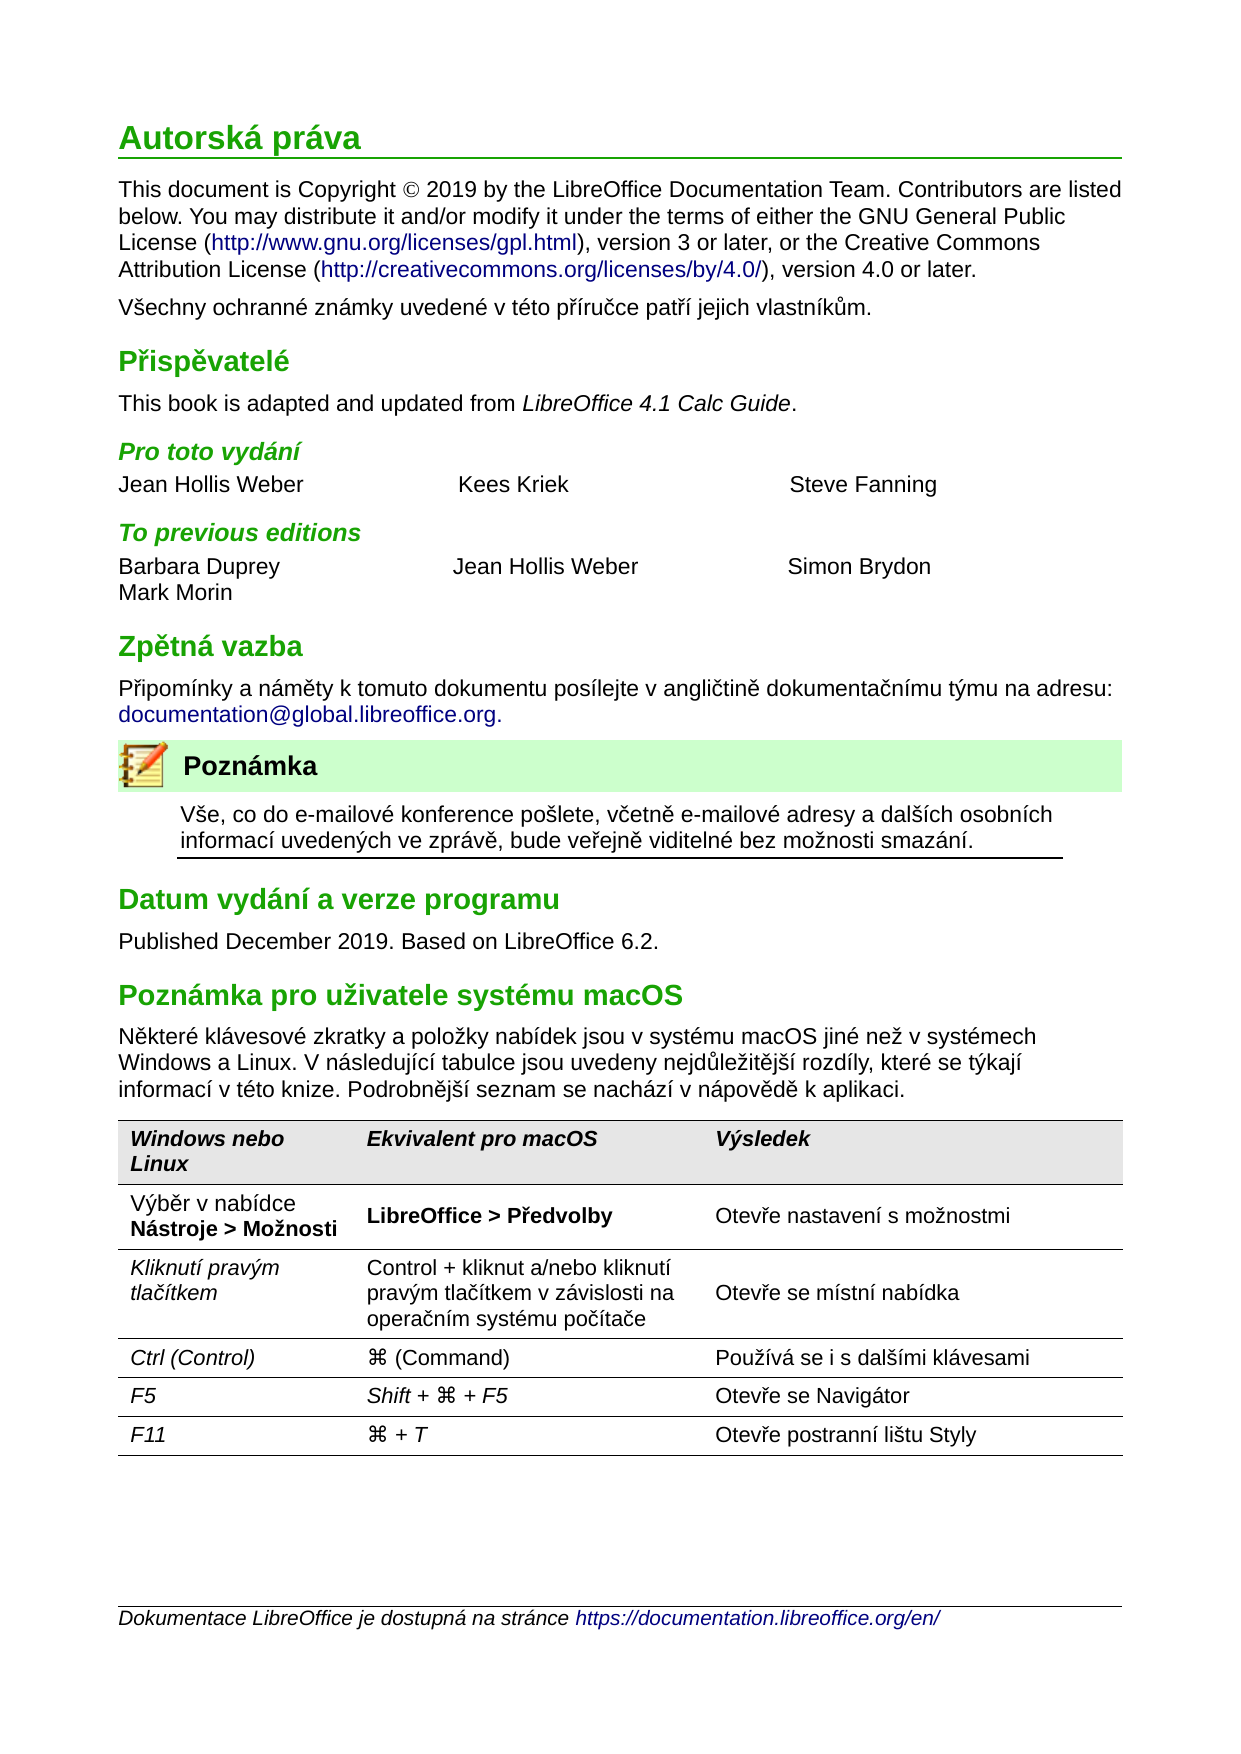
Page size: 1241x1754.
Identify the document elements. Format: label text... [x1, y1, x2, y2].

table_header Kees Kriek [458, 471, 789, 498]
table_cell F5 [118, 1378, 355, 1416]
text This document is Copyright © 2019 by the LibreOffice Documentation Team. Contributors are listed below. You may distribute it and/or modify it under the terms of either the GNU General Public License (http://www.gnu.org/licenses/gpl.html), version 3 or later, or the Creative Commons Attribution License (http://creativecommons.org/licenses/by/4.0/), version 4.0 or later. [118, 176, 1122, 282]
table_cell Otevře se Navigátor [703, 1378, 1123, 1416]
table_cell Control + kliknut a/nebo kliknutí pravým tlačítkem v závislosti na operačním systému počítače [355, 1250, 703, 1338]
text Vše, co do e-mailové konference pošlete, včetně e-mailové adresy a dalších osobních informací uvedených ve zprávě, bude veřejně viditelné bez možnosti smazání. [177, 798, 1063, 857]
table_cell [453, 579, 787, 606]
table_cell Mark Morin [118, 579, 453, 606]
table_cell Používá se i s dalšími klávesami [703, 1339, 1123, 1377]
table_cell Otevře se místní nabídka [703, 1250, 1123, 1338]
subtitle To previous editions [118, 518, 1122, 547]
subtitle Zpětná vazba [118, 629, 1122, 663]
table_header Jean Hollis Weber [453, 553, 787, 579]
table_header Steve Fanning [789, 471, 1122, 498]
text Published December 2019. Based on LibreOffice 6.2. [118, 928, 1122, 954]
subtitle Přispěvatelé [118, 344, 1122, 378]
table_cell Otevře postranní lištu Styly [703, 1417, 1123, 1455]
table_cell Kliknutí pravým tlačítkem [118, 1250, 355, 1338]
table_cell [788, 579, 1122, 606]
text This book is adapted and updated from LibreOffice 4.1 Calc Guide. [118, 390, 1122, 416]
table_header Simon Brydon [788, 553, 1122, 579]
table_cell LibreOffice > Předvolby [355, 1185, 703, 1249]
subtitle Poznámka pro uživatele systému macOS [118, 978, 1122, 1011]
picture [119, 740, 170, 791]
subtitle Poznámka [118, 740, 1122, 792]
table_cell Otevře nastavení s možnostmi [703, 1185, 1123, 1249]
table_header Windows nebo Linux [118, 1121, 355, 1184]
table_cell F11 [118, 1417, 355, 1455]
table_cell Výběr v nabídce Nástroje > Možnosti [118, 1185, 355, 1249]
table_cell ⌘ (Command) [355, 1339, 703, 1377]
subtitle Autorská práva [118, 118, 1122, 157]
table_header Jean Hollis Weber [118, 471, 458, 498]
table_cell Shift + ⌘ + F5 [355, 1378, 703, 1416]
table_header Barbara Duprey [118, 553, 453, 579]
subtitle Pro toto vydání [118, 437, 1122, 465]
table_header Výsledek [703, 1121, 1123, 1184]
table_header Ekvivalent pro macOS [355, 1121, 703, 1184]
table_cell Ctrl (Control) [118, 1339, 355, 1377]
text Připomínky a náměty k tomuto dokumentu posílejte v angličtině dokumentačnímu týmu na adresu: documentation@global.libreoffice.org. [118, 675, 1122, 727]
text Všechny ochranné známky uvedené v této příručce patří jejich vlastníkům. [118, 294, 1122, 321]
subtitle Datum vydání a verze programu [118, 882, 1122, 916]
table_cell ⌘ + T [355, 1417, 703, 1455]
text Některé klávesové zkratky a položky nabídek jsou v systému macOS jiné než v systémech Windows a Linux. V následující tabulce jsou uvedeny nejdůležitější rozdíly, které se týkají informací v této knize. Podrobnější seznam se nachází v nápovědě k aplikaci. [118, 1023, 1122, 1102]
